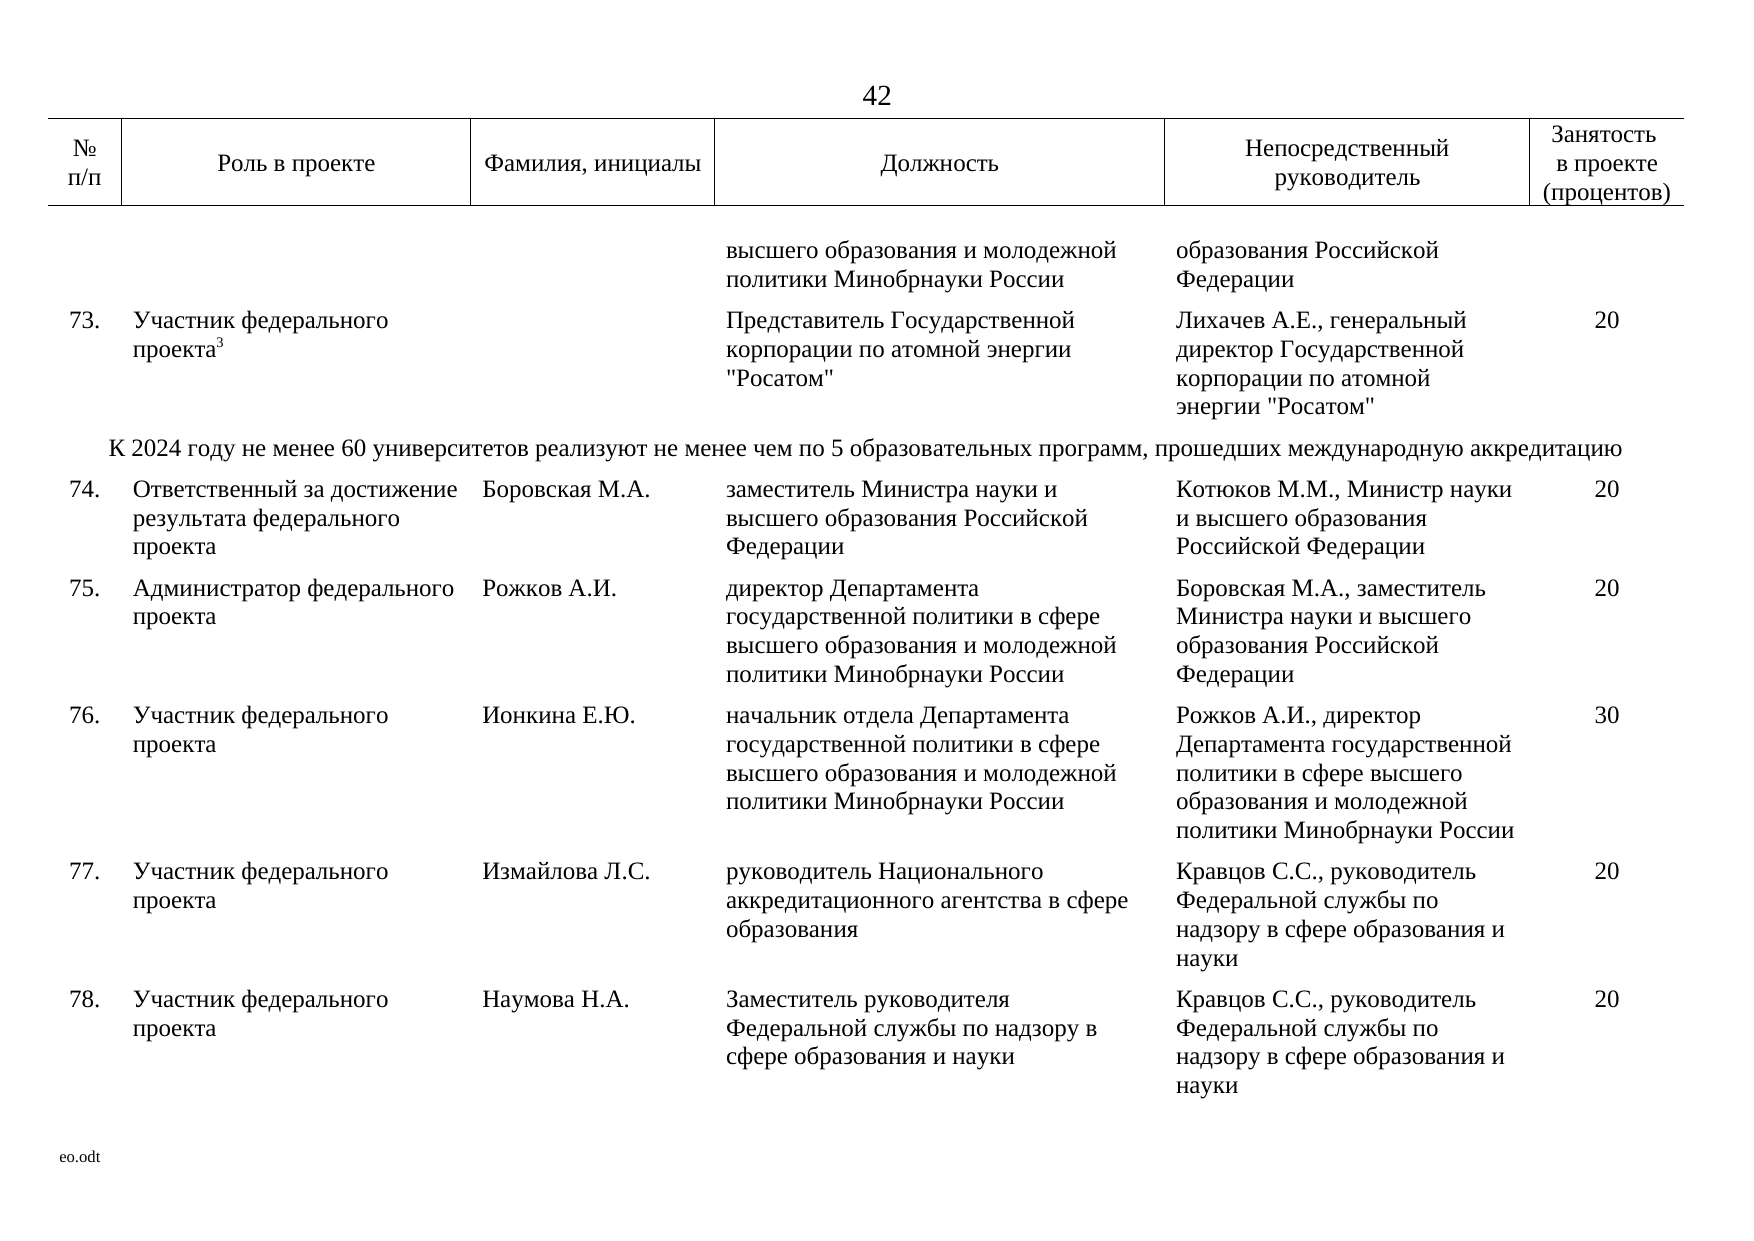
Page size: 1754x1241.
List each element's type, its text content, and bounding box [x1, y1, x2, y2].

table_cell [471, 305, 714, 433]
table_cell Кравцов С.С., руководитель Федеральной службы по надзору в сфере образования и науки [1165, 856, 1530, 984]
table_cell 20 [1530, 474, 1684, 573]
table_header № п/п [48, 119, 121, 205]
table_cell Участник федерального проекта3 [121, 305, 471, 433]
table_cell директор Департамента государственной политики в сфере высшего образования и молодежной политики Минобрнауки России [715, 573, 1164, 700]
table_cell [48, 856, 121, 984]
table_header Непосредственный руководитель [1165, 119, 1529, 205]
table_cell Наумова Н.А. [471, 984, 714, 1111]
table_header Роль в проекте [122, 119, 470, 205]
table_cell Котюков М.М., Министр науки и высшего образования Российской Федерации [1165, 474, 1530, 573]
table_cell [48, 700, 121, 856]
table_header Должность [715, 119, 1164, 205]
table_cell Лихачев А.Е., генеральный директор Государственной корпорации по атомной энергии "Росатом" [1165, 305, 1530, 433]
table_cell [48, 984, 121, 1111]
table_cell Измайлова Л.С. [471, 856, 714, 984]
table_header Занятость в проекте (процентов) [1530, 119, 1684, 205]
table_cell Участник федерального проекта [121, 700, 471, 856]
table_cell 20 [1530, 984, 1684, 1111]
table_cell [48, 474, 121, 573]
table_cell [1165, 206, 1530, 235]
table_cell [121, 235, 471, 305]
table_cell Ионкина Е.Ю. [471, 700, 714, 856]
table_cell [121, 206, 471, 235]
table_cell Ответственный за достижение результата федерального проекта [121, 474, 471, 573]
table_cell [48, 573, 121, 700]
table_cell Участник федерального проекта [121, 856, 471, 984]
table_cell 20 [1530, 856, 1684, 984]
table_cell [471, 206, 714, 235]
table_cell [48, 235, 121, 305]
table_cell Боровская М.А., заместитель Министра науки и высшего образования Российской Федерации [1165, 573, 1530, 700]
table_cell начальник отдела Департамента государственной политики в сфере высшего образования и молодежной политики Минобрнауки России [715, 700, 1164, 856]
table_cell [48, 305, 121, 433]
table_cell Боровская М.А. [471, 474, 714, 573]
table_cell 20 [1530, 573, 1684, 700]
table_cell Администратор федерального проекта [121, 573, 471, 700]
table_cell Участник федерального проекта [121, 984, 471, 1111]
table_cell Рожков А.И. [471, 573, 714, 700]
table_cell 30 [1530, 700, 1684, 856]
table_cell руководитель Национального аккредитационного агентства в сфере образования [715, 856, 1164, 984]
table_cell [471, 235, 714, 305]
table_header Фамилия, инициалы [471, 119, 714, 205]
table_cell Рожков А.И., директор Департамента государственной политики в сфере высшего образования и молодежной политики Минобрнауки России [1165, 700, 1530, 856]
table_cell Заместитель руководителя Федеральной службы по надзору в сфере образования и науки [715, 984, 1164, 1111]
table_cell [715, 206, 1164, 235]
table_cell Представитель Государственной корпорации по атомной энергии "Росатом" [715, 305, 1164, 433]
table_cell К 2024 году не менее 60 университетов реализуют не менее чем по 5 образовательных программ, прошедших международную аккредитацию [48, 433, 1684, 474]
table_cell заместитель Министра науки и высшего образования Российской Федерации [715, 474, 1164, 573]
table_cell [48, 206, 121, 235]
table_cell 20 [1530, 305, 1684, 433]
table_cell высшего образования и молодежной политики Минобрнауки России [715, 235, 1164, 305]
table_cell [1530, 235, 1684, 305]
table_cell Кравцов С.С., руководитель Федеральной службы по надзору в сфере образования и науки [1165, 984, 1530, 1111]
table_cell [1530, 206, 1684, 235]
table_cell образования Российской Федерации [1165, 235, 1530, 305]
